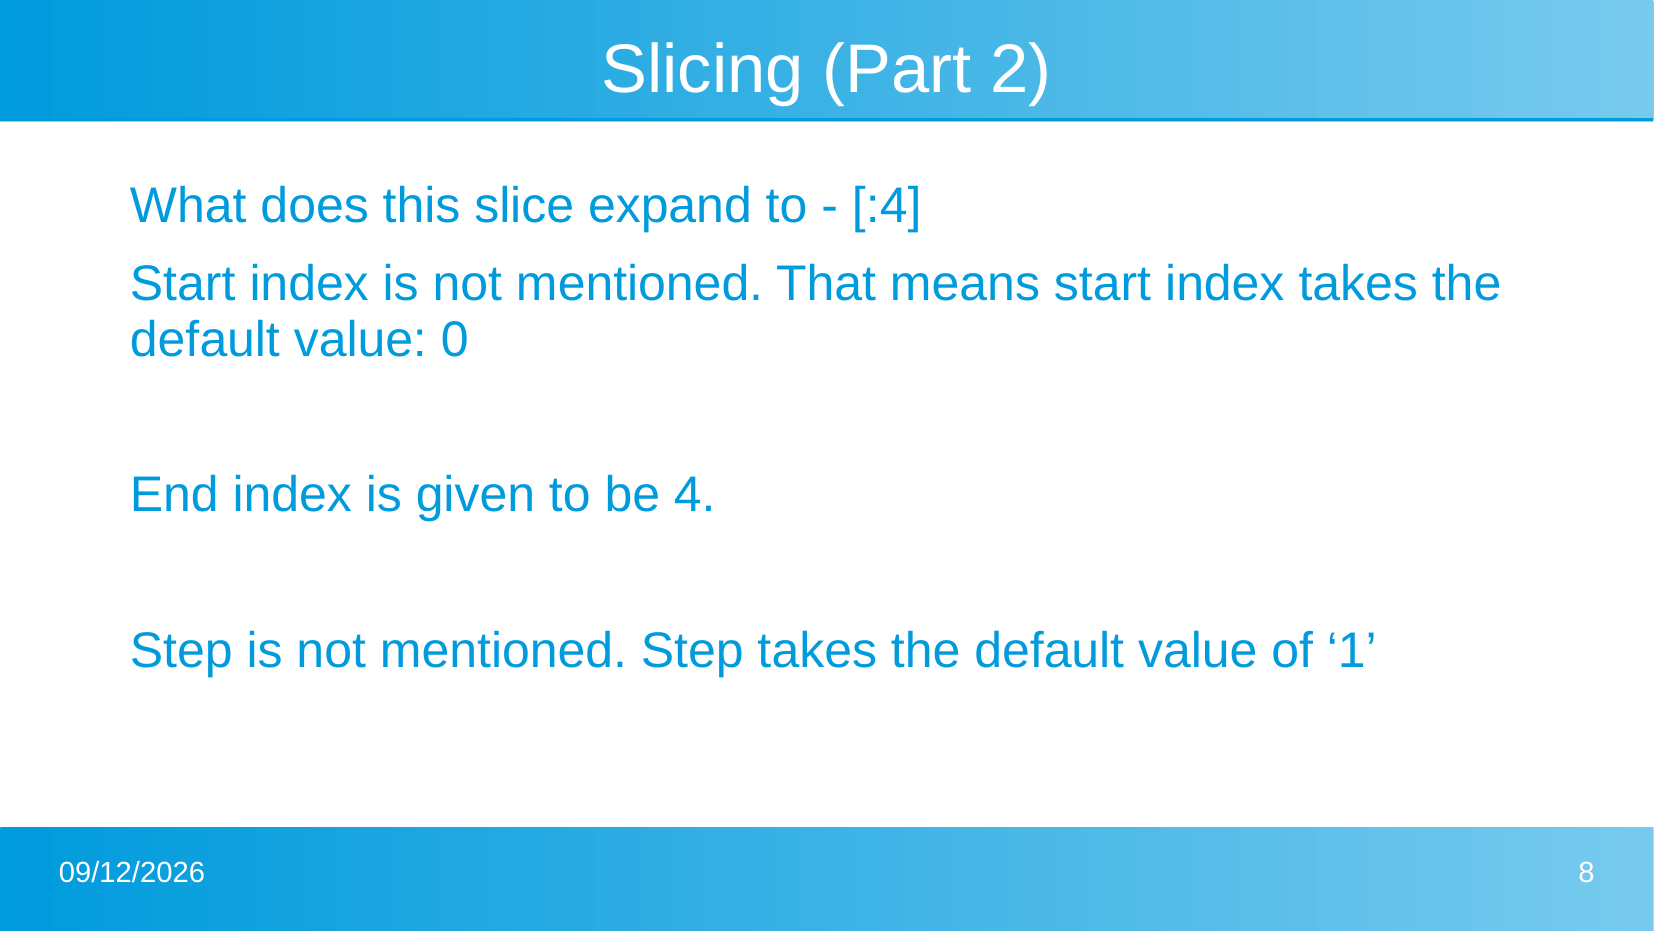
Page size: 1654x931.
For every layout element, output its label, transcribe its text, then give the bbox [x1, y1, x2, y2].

list What does this slice expand to - [:4] Start index is not mentioned. That means start index takes the default value: 0 End index is given to be 4. Step is not mentioned. Step takes the default value of ‘1’ [59, 177, 1595, 768]
title Slicing (Part 2) [59, 29, 1595, 108]
